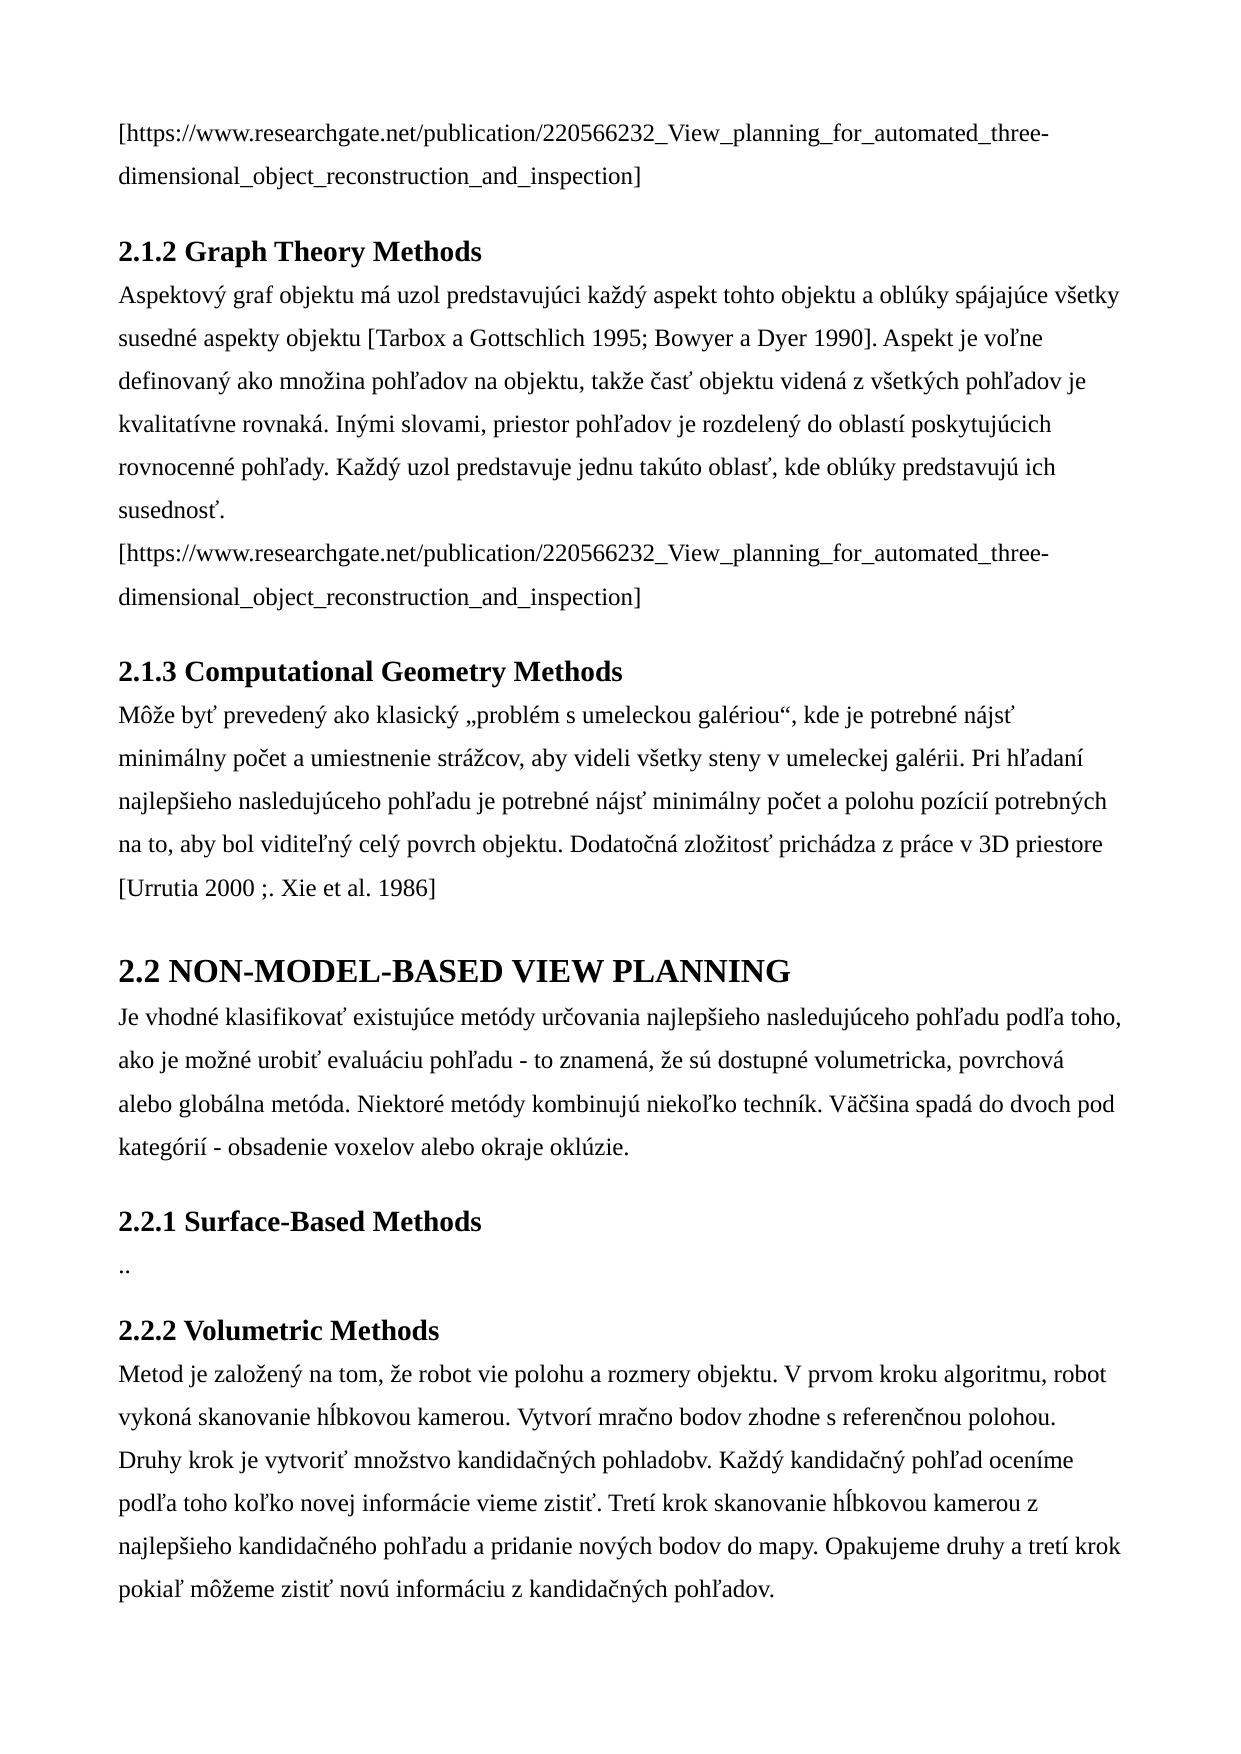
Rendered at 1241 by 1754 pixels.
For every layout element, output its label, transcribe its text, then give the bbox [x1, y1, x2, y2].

subtitle 2.2.2 Volumetric Methods [118, 1312, 1122, 1346]
text [https://www.researchgate.net/publication/220566232_View_planning_for_automated_three-dimensional_object_reconstruction_and_inspection] [118, 118, 1122, 190]
text .. [118, 1250, 1122, 1279]
subtitle 2.2.1 Surface-Based Methods [118, 1204, 1122, 1238]
text Aspektový graf objektu má uzol predstavujúci každý aspekt tohto objektu a oblúky spájajúce všetky susedné aspekty objektu [Tarbox a Gottschlich 1995; Bowyer a Dyer 1990]. Aspekt je voľne definovaný ako množina pohľadov na objektu, takže časť objektu videná z všetkých pohľadov je kvalitatívne rovnaká. Inými slovami, priestor pohľadov je rozdelený do oblastí poskytujúcich rovnocenné pohľady. Každý uzol predstavuje jednu takúto oblasť, kde oblúky predstavujú ich susednosť. [https://www.researchgate.net/publication/220566232_View_planning_for_automated_three-dimensional_object_reconstruction_and_inspection] [118, 280, 1122, 610]
subtitle 2.1.3 Computational Geometry Methods [118, 654, 1122, 688]
text Je vhodné klasifikovať existujúce metódy určovania najlepšieho nasledujúceho pohľadu podľa toho, ako je možné urobiť evaluáciu pohľadu - to znamená, že sú dostupné volumetricka, povrchová alebo globálna metóda. Niektoré metódy kombinujú niekoľko techník. Väčšina spadá do dvoch pod kategórií - obsadenie voxelov alebo okraje oklúzie. [118, 1002, 1122, 1161]
subtitle 2.2 NON-MODEL-BASED VIEW PLANNING [118, 951, 1122, 990]
subtitle 2.1.2 Graph Theory Methods [118, 233, 1122, 267]
text Metod je založený na tom, že robot vie polohu a rozmery objektu. V prvom kroku algoritmu, robot vykoná skanovanie hĺbkovou kamerou. Vytvorí mračno bodov zhodne s referenčnou polohou. Druhy krok je vytvoriť množstvo kandidačných pohladobv. Každý kandidačný pohľad oceníme podľa toho koľko novej informácie vieme zistiť. Tretí krok skanovanie hĺbkovou kamerou z najlepšieho kandidačného pohľadu a pridanie nových bodov do mapy. Opakujeme druhy a tretí krok pokiaľ môžeme zistiť novú informáciu z kandidačných pohľadov. [118, 1359, 1122, 1603]
text Môže byť prevedený ako klasický „problém s umeleckou galériou“, kde je potrebné nájsť minimálny počet a umiestnenie strážcov, aby videli všetky steny v umeleckej galérii. Pri hľadaní najlepšieho nasledujúceho pohľadu je potrebné nájsť minimálny počet a polohu pozícií potrebných na to, aby bol viditeľný celý povrch objektu. Dodatočná zložitosť prichádza z práce v 3D priestore [Urrutia 2000 ;. Xie et al. 1986] [118, 700, 1122, 901]
